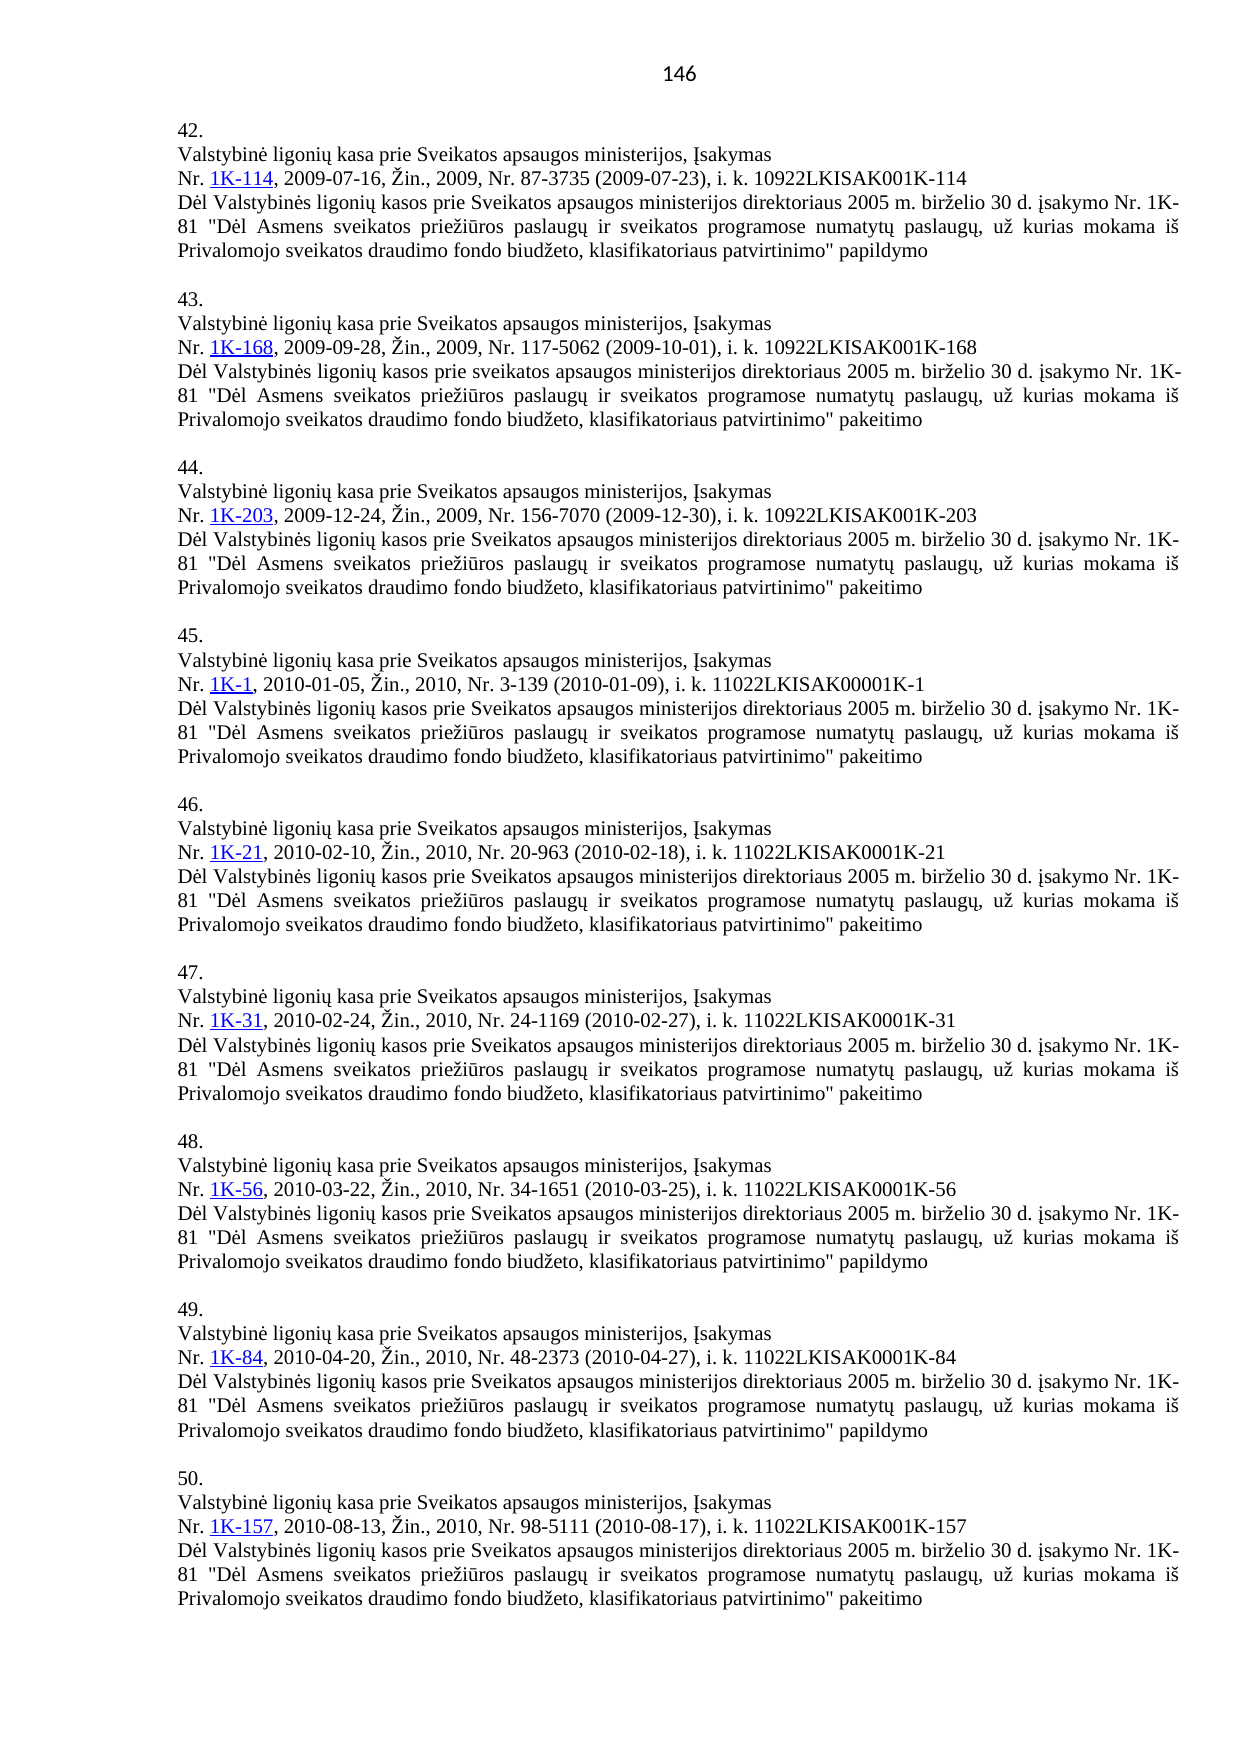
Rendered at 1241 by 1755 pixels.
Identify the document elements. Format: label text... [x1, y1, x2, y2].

text 50. [177, 1466, 1181, 1490]
text Dėl Valstybinės ligonių kasos prie Sveikatos apsaugos ministerijos direktoriaus 2005 m. birželio 30 d. įsakymo Nr. 1K-81 "Dėl Asmens sveikatos priežiūros paslaugų ir sveikatos programose numatytų paslaugų, už kurias mokama iš Privalomojo sveikatos draudimo fondo biudžeto, klasifikatoriaus patvirtinimo" papildymo [177, 1201, 1181, 1273]
text 48. [177, 1129, 1181, 1153]
text 42. [177, 118, 1181, 142]
text Valstybinė ligonių kasa prie Sveikatos apsaugos ministerijos, Įsakymas [177, 647, 1181, 672]
text Valstybinė ligonių kasa prie Sveikatos apsaugos ministerijos, Įsakymas [177, 479, 1181, 503]
text Dėl Valstybinės ligonių kasos prie Sveikatos apsaugos ministerijos direktoriaus 2005 m. birželio 30 d. įsakymo Nr. 1K-81 "Dėl Asmens sveikatos priežiūros paslaugų ir sveikatos programose numatytų paslaugų, už kurias mokama iš Privalomojo sveikatos draudimo fondo biudžeto, klasifikatoriaus patvirtinimo" pakeitimo [177, 864, 1181, 936]
text Valstybinė ligonių kasa prie Sveikatos apsaugos ministerijos, Įsakymas [177, 984, 1181, 1008]
text Nr. 1K-31, 2010-02-24, Žin., 2010, Nr. 24-1169 (2010-02-27), i. k. 11022LKISAK0001K-31 [177, 1008, 1181, 1032]
text Dėl Valstybinės ligonių kasos prie sveikatos apsaugos ministerijos direktoriaus 2005 m. birželio 30 d. įsakymo Nr. 1K-81 "Dėl Asmens sveikatos priežiūros paslaugų ir sveikatos programose numatytų paslaugų, už kurias mokama iš Privalomojo sveikatos draudimo fondo biudžeto, klasifikatoriaus patvirtinimo" pakeitimo [177, 359, 1181, 431]
text Nr. 1K-203, 2009-12-24, Žin., 2009, Nr. 156-7070 (2009-12-30), i. k. 10922LKISAK001K-203 [177, 503, 1181, 527]
text Valstybinė ligonių kasa prie Sveikatos apsaugos ministerijos, Įsakymas [177, 311, 1181, 335]
text 43. [177, 287, 1181, 311]
text Valstybinė ligonių kasa prie Sveikatos apsaugos ministerijos, Įsakymas [177, 1490, 1181, 1514]
text Nr. 1K-84, 2010-04-20, Žin., 2010, Nr. 48-2373 (2010-04-27), i. k. 11022LKISAK0001K-84 [177, 1345, 1181, 1369]
text Nr. 1K-21, 2010-02-10, Žin., 2010, Nr. 20-963 (2010-02-18), i. k. 11022LKISAK0001K-21 [177, 840, 1181, 864]
text 45. [177, 623, 1181, 647]
text Dėl Valstybinės ligonių kasos prie Sveikatos apsaugos ministerijos direktoriaus 2005 m. birželio 30 d. įsakymo Nr. 1K-81 "Dėl Asmens sveikatos priežiūros paslaugų ir sveikatos programose numatytų paslaugų, už kurias mokama iš Privalomojo sveikatos draudimo fondo biudžeto, klasifikatoriaus patvirtinimo" pakeitimo [177, 527, 1181, 599]
text Dėl Valstybinės ligonių kasos prie Sveikatos apsaugos ministerijos direktoriaus 2005 m. birželio 30 d. įsakymo Nr. 1K-81 "Dėl Asmens sveikatos priežiūros paslaugų ir sveikatos programose numatytų paslaugų, už kurias mokama iš Privalomojo sveikatos draudimo fondo biudžeto, klasifikatoriaus patvirtinimo" pakeitimo [177, 1538, 1181, 1610]
text 49. [177, 1297, 1181, 1321]
text Nr. 1K-1, 2010-01-05, Žin., 2010, Nr. 3-139 (2010-01-09), i. k. 11022LKISAK00001K-1 [177, 672, 1181, 696]
text Nr. 1K-114, 2009-07-16, Žin., 2009, Nr. 87-3735 (2009-07-23), i. k. 10922LKISAK001K-114 [177, 166, 1181, 190]
text Dėl Valstybinės ligonių kasos prie Sveikatos apsaugos ministerijos direktoriaus 2005 m. birželio 30 d. įsakymo Nr. 1K-81 "Dėl Asmens sveikatos priežiūros paslaugų ir sveikatos programose numatytų paslaugų, už kurias mokama iš Privalomojo sveikatos draudimo fondo biudžeto, klasifikatoriaus patvirtinimo" papildymo [177, 1369, 1181, 1442]
text Nr. 1K-168, 2009-09-28, Žin., 2009, Nr. 117-5062 (2009-10-01), i. k. 10922LKISAK001K-168 [177, 335, 1181, 359]
text Valstybinė ligonių kasa prie Sveikatos apsaugos ministerijos, Įsakymas [177, 1153, 1181, 1177]
text 44. [177, 455, 1181, 479]
text Nr. 1K-56, 2010-03-22, Žin., 2010, Nr. 34-1651 (2010-03-25), i. k. 11022LKISAK0001K-56 [177, 1177, 1181, 1201]
text 47. [177, 960, 1181, 984]
text Valstybinė ligonių kasa prie Sveikatos apsaugos ministerijos, Įsakymas [177, 1321, 1181, 1345]
text 46. [177, 792, 1181, 816]
text Valstybinė ligonių kasa prie Sveikatos apsaugos ministerijos, Įsakymas [177, 816, 1181, 840]
text Dėl Valstybinės ligonių kasos prie Sveikatos apsaugos ministerijos direktoriaus 2005 m. birželio 30 d. įsakymo Nr. 1K-81 "Dėl Asmens sveikatos priežiūros paslaugų ir sveikatos programose numatytų paslaugų, už kurias mokama iš Privalomojo sveikatos draudimo fondo biudžeto, klasifikatoriaus patvirtinimo" pakeitimo [177, 1032, 1181, 1105]
text Dėl Valstybinės ligonių kasos prie Sveikatos apsaugos ministerijos direktoriaus 2005 m. birželio 30 d. įsakymo Nr. 1K-81 "Dėl Asmens sveikatos priežiūros paslaugų ir sveikatos programose numatytų paslaugų, už kurias mokama iš Privalomojo sveikatos draudimo fondo biudžeto, klasifikatoriaus patvirtinimo" pakeitimo [177, 696, 1181, 768]
text Nr. 1K-157, 2010-08-13, Žin., 2010, Nr. 98-5111 (2010-08-17), i. k. 11022LKISAK001K-157 [177, 1514, 1181, 1538]
text Valstybinė ligonių kasa prie Sveikatos apsaugos ministerijos, Įsakymas [177, 142, 1181, 166]
text Dėl Valstybinės ligonių kasos prie Sveikatos apsaugos ministerijos direktoriaus 2005 m. birželio 30 d. įsakymo Nr. 1K-81 "Dėl Asmens sveikatos priežiūros paslaugų ir sveikatos programose numatytų paslaugų, už kurias mokama iš Privalomojo sveikatos draudimo fondo biudžeto, klasifikatoriaus patvirtinimo" papildymo [177, 190, 1181, 262]
